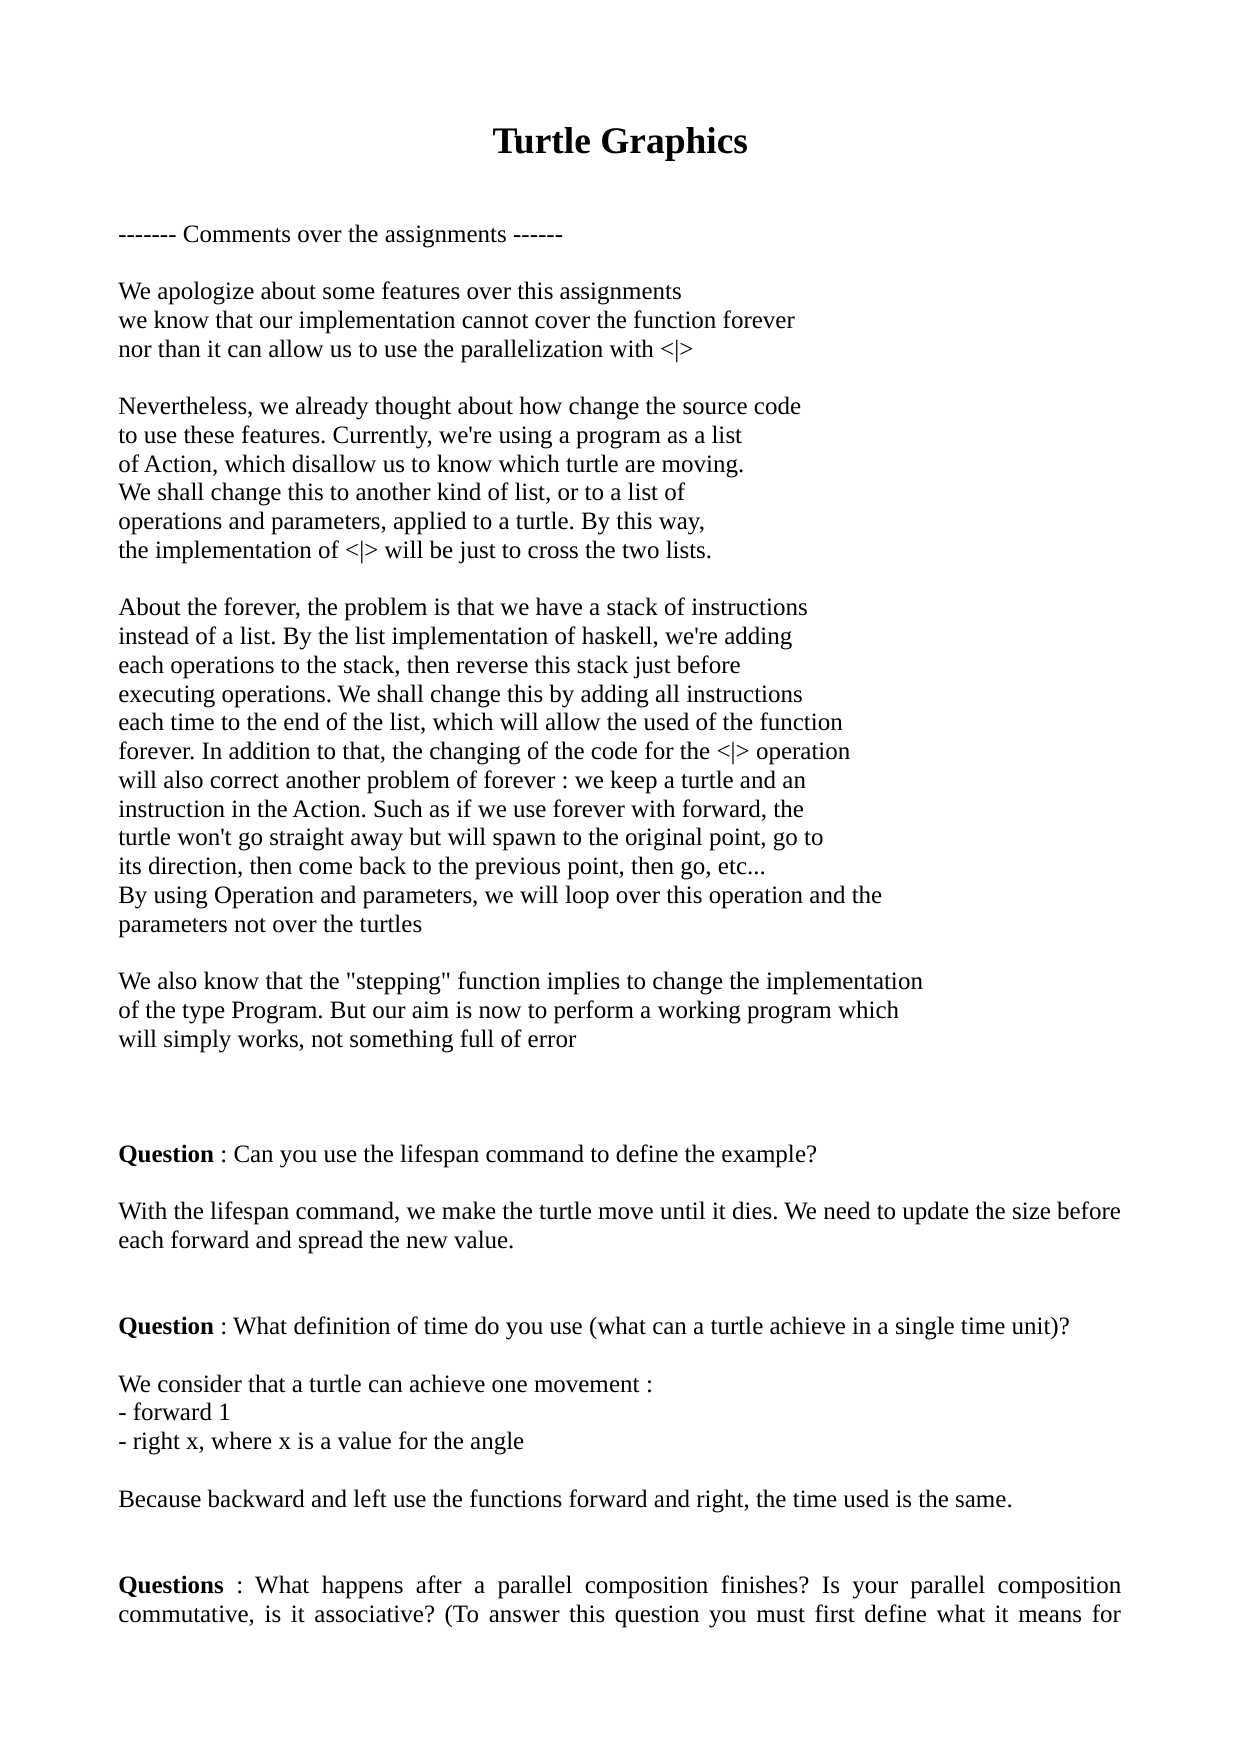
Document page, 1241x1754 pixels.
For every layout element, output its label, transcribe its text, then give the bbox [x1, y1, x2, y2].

text Because backward and left use the functions forward and right, the time used is the same. [118, 1484, 1122, 1512]
text About the forever, the problem is that we have a stack of instructions [118, 592, 1122, 621]
text of the type Program. But our aim is now to perform a working program which [118, 995, 1122, 1024]
text will simply works, not something full of error [118, 1024, 1122, 1052]
text executing operations. We shall change this by adding all instructions [118, 679, 1122, 707]
text ------- Comments over the assignments ------ [118, 219, 1122, 247]
text operations and parameters, applied to a turtle. By this way, [118, 506, 1122, 535]
text Nevertheless, we already thought about how change the source code [118, 391, 1122, 420]
text We consider that a turtle can achieve one movement : [118, 1369, 1122, 1397]
text instruction in the Action. Such as if we use forever with forward, the [118, 794, 1122, 822]
text each operations to the stack, then reverse this stack just before [118, 650, 1122, 679]
text We also know that the "stepping" function implies to change the implementation [118, 966, 1122, 995]
text to use these features. Currently, we're using a program as a list [118, 420, 1122, 449]
text nor than it can allow us to use the parallelization with <|> [118, 334, 1122, 362]
text - forward 1 [118, 1397, 1122, 1426]
text each time to the end of the list, which will allow the used of the function [118, 707, 1122, 736]
text We shall change this to another kind of list, or to a list of [118, 477, 1122, 506]
text Turtle Graphics [118, 118, 1122, 161]
text Questions : What happens after a parallel composition finishes? Is your parallel composition commutative, is it associative? (To answer this question you must first define what it means for [118, 1570, 1122, 1627]
text With the lifespan command, we make the turtle move until it dies. We need to update the size before each forward and spread the new value. [118, 1196, 1122, 1254]
text we know that our implementation cannot cover the function forever [118, 305, 1122, 334]
text Question : What definition of time do you use (what can a turtle achieve in a single time unit)? [118, 1311, 1122, 1340]
text - right x, where x is a value for the angle [118, 1426, 1122, 1455]
text will also correct another problem of forever : we keep a turtle and an [118, 765, 1122, 794]
text instead of a list. By the list implementation of haskell, we're adding [118, 621, 1122, 650]
text We apologize about some features over this assignments [118, 276, 1122, 305]
text its direction, then come back to the previous point, then go, etc... [118, 851, 1122, 880]
text turtle won't go straight away but will spawn to the original point, go to [118, 822, 1122, 851]
text By using Operation and parameters, we will loop over this operation and the [118, 880, 1122, 909]
text Question : Can you use the lifespan command to define the example? [118, 1139, 1122, 1167]
text forever. In addition to that, the changing of the code for the <|> operation [118, 736, 1122, 765]
text parameters not over the turtles [118, 909, 1122, 937]
text the implementation of <|> will be just to cross the two lists. [118, 535, 1122, 564]
text of Action, which disallow us to know which turtle are moving. [118, 449, 1122, 477]
